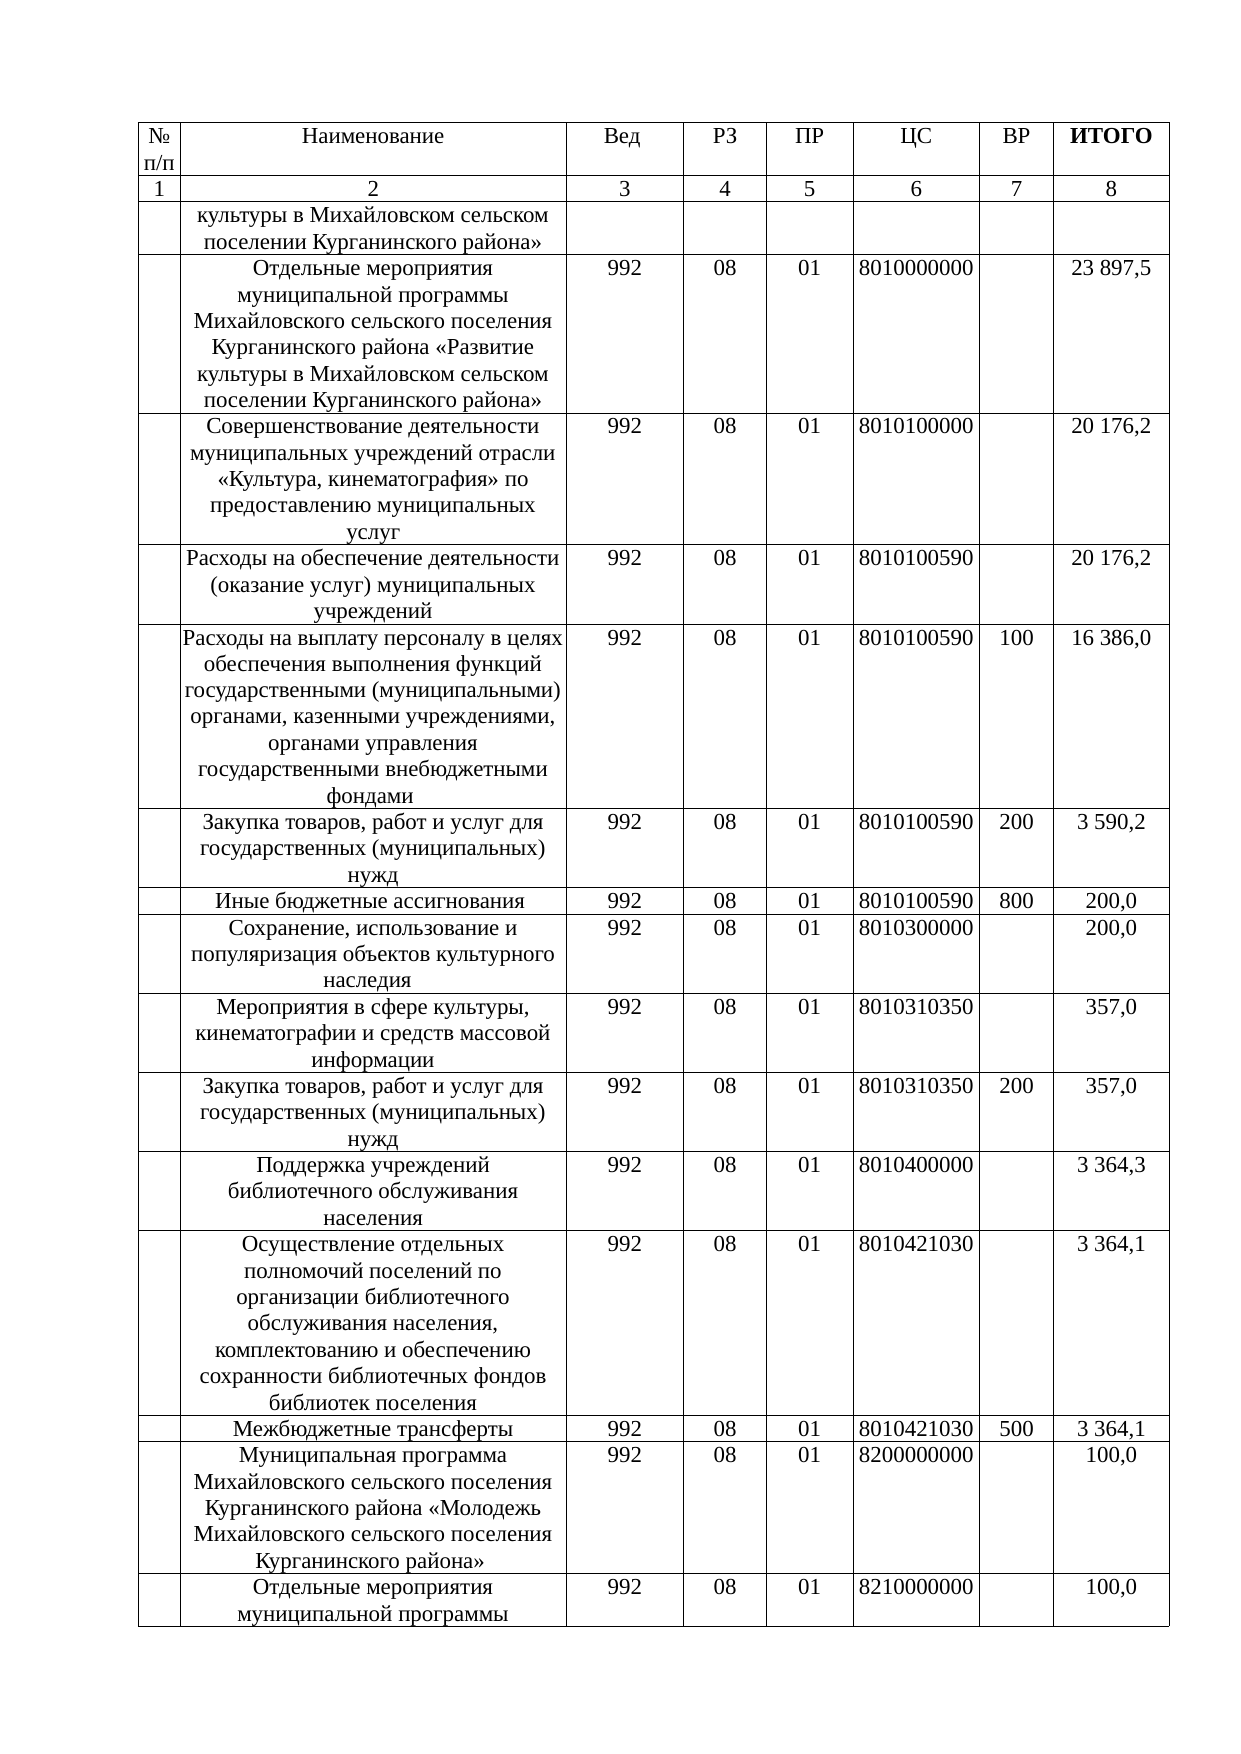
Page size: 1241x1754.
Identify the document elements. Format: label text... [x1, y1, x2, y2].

table_cell 08 [684, 414, 766, 544]
table_header Наименование [181, 123, 566, 175]
table_cell 800 [980, 888, 1053, 914]
table_cell [980, 202, 1053, 254]
table_cell Расходы на обеспечение деятельности (оказание услуг) муниципальных учреждений [181, 545, 566, 623]
table_cell 992 [567, 809, 683, 887]
table_cell 992 [567, 915, 683, 993]
table_cell Отдельные мероприятия муниципальной программы [181, 1574, 566, 1626]
table_cell 7 [980, 176, 1053, 201]
table_cell 01 [767, 809, 853, 887]
table_cell 8010100000 [854, 414, 979, 544]
table_cell 08 [684, 1231, 766, 1415]
table_cell 1 [139, 176, 180, 201]
table_cell Отдельные мероприятия муниципальной программы Михайловского сельского поселения Курганинского района «Развитие культуры в Михайловском сельском поселении Курганинского района» [181, 255, 566, 412]
table_cell 8010100590 [854, 625, 979, 808]
table_cell 992 [567, 1574, 683, 1626]
table_cell 8010421030 [854, 1231, 979, 1415]
table_cell 500 [980, 1416, 1053, 1441]
table_cell 3 364,1 [1054, 1416, 1169, 1441]
table_cell 08 [684, 1442, 766, 1573]
table_cell [139, 545, 180, 623]
table_cell 8 [1054, 176, 1169, 201]
table_cell 200,0 [1054, 915, 1169, 993]
table_cell 992 [567, 1442, 683, 1573]
table_cell 01 [767, 545, 853, 623]
table_cell 08 [684, 994, 766, 1072]
table_cell 01 [767, 1073, 853, 1151]
table_cell 3 590,2 [1054, 809, 1169, 887]
table_cell [1054, 202, 1169, 254]
table_cell [767, 202, 853, 254]
table_cell [980, 414, 1053, 544]
table_cell 01 [767, 1231, 853, 1415]
table_cell 100,0 [1054, 1574, 1169, 1626]
table_cell 992 [567, 625, 683, 808]
table_cell 992 [567, 414, 683, 544]
table_cell 8010310350 [854, 1073, 979, 1151]
table_cell 01 [767, 1574, 853, 1626]
table_cell 992 [567, 1073, 683, 1151]
table_cell Закупка товаров, работ и услуг для государственных (муниципальных) нужд [181, 809, 566, 887]
table_cell 08 [684, 1574, 766, 1626]
table_cell 8010100590 [854, 545, 979, 623]
table_cell 23 897,5 [1054, 255, 1169, 412]
table_cell [139, 1416, 180, 1441]
table_cell 992 [567, 1231, 683, 1415]
table_cell Осуществление отдельных полномочий поселений по организации библиотечного обслуживания населения, комплектованию и обеспечению сохранности библиотечных фондов библиотек поселения [181, 1231, 566, 1415]
table_cell 8210000000 [854, 1574, 979, 1626]
table_cell 200,0 [1054, 888, 1169, 914]
table_cell [854, 202, 979, 254]
table_cell [139, 994, 180, 1072]
table_cell 992 [567, 1416, 683, 1441]
table_cell [139, 915, 180, 993]
table_cell Расходы на выплату персоналу в целях обеспечения выполнения функций государственными (муниципальными) органами, казенными учреждениями, органами управления государственными внебюджетными фондами [181, 625, 566, 808]
table_header ИТОГО [1054, 123, 1169, 175]
table_cell [980, 545, 1053, 623]
table_cell 992 [567, 994, 683, 1072]
table_cell 08 [684, 255, 766, 412]
table_cell 992 [567, 1152, 683, 1230]
table_cell 01 [767, 255, 853, 412]
table_cell [139, 202, 180, 254]
table_cell [139, 1442, 180, 1573]
table_cell 100,0 [1054, 1442, 1169, 1573]
table_cell [139, 809, 180, 887]
table_cell 200 [980, 809, 1053, 887]
table_cell 08 [684, 1416, 766, 1441]
table_cell [980, 915, 1053, 993]
table_cell 8010100590 [854, 809, 979, 887]
table_cell 08 [684, 545, 766, 623]
table_cell [139, 1231, 180, 1415]
table_cell [139, 1574, 180, 1626]
table_cell [980, 1442, 1053, 1573]
table_cell [980, 1231, 1053, 1415]
table_cell 6 [854, 176, 979, 201]
table_cell 992 [567, 545, 683, 623]
table_cell 3 [567, 176, 683, 201]
table_cell 01 [767, 625, 853, 808]
table_cell [139, 1152, 180, 1230]
table_cell 20 176,2 [1054, 414, 1169, 544]
table_cell 992 [567, 255, 683, 412]
table_cell [139, 414, 180, 544]
table_cell [980, 1574, 1053, 1626]
table_cell 20 176,2 [1054, 545, 1169, 623]
table_cell Совершенствование деятельности муниципальных учреждений отрасли «Культура, кинематография» по предоставлению муниципальных услуг [181, 414, 566, 544]
table_header ВР [980, 123, 1053, 175]
table_cell 5 [767, 176, 853, 201]
table_cell 01 [767, 1416, 853, 1441]
table_cell 01 [767, 915, 853, 993]
table_cell [139, 1073, 180, 1151]
table_cell 8200000000 [854, 1442, 979, 1573]
table_cell [980, 255, 1053, 412]
table_cell 08 [684, 915, 766, 993]
table_cell 01 [767, 414, 853, 544]
table_cell Иные бюджетные ассигнования [181, 888, 566, 914]
table_cell 01 [767, 1152, 853, 1230]
table_cell 01 [767, 994, 853, 1072]
table_cell 4 [684, 176, 766, 201]
table_cell 16 386,0 [1054, 625, 1169, 808]
table_cell 08 [684, 625, 766, 808]
table_cell 3 364,1 [1054, 1231, 1169, 1415]
table_header № п/п [139, 123, 180, 175]
table_header ЦС [854, 123, 979, 175]
table_cell 200 [980, 1073, 1053, 1151]
table_cell 8010000000 [854, 255, 979, 412]
table_cell [684, 202, 766, 254]
table_cell Мероприятия в сфере культуры, кинематографии и средств массовой информации [181, 994, 566, 1072]
table_cell 8010310350 [854, 994, 979, 1072]
table_cell [980, 994, 1053, 1072]
table_cell 08 [684, 888, 766, 914]
table_cell культуры в Михайловском сельском поселении Курганинского района» [181, 202, 566, 254]
table_cell 3 364,3 [1054, 1152, 1169, 1230]
table_cell 8010100590 [854, 888, 979, 914]
table_header ПР [767, 123, 853, 175]
table_cell [139, 255, 180, 412]
table_cell 8010400000 [854, 1152, 979, 1230]
table_cell Поддержка учреждений библиотечного обслуживания населения [181, 1152, 566, 1230]
table_cell Закупка товаров, работ и услуг для государственных (муниципальных) нужд [181, 1073, 566, 1151]
table_header РЗ [684, 123, 766, 175]
table_cell [980, 1152, 1053, 1230]
table_cell [139, 888, 180, 914]
table_cell 01 [767, 1442, 853, 1573]
table_cell [139, 625, 180, 808]
table_cell 08 [684, 1152, 766, 1230]
table_cell 100 [980, 625, 1053, 808]
table_header Вед [567, 123, 683, 175]
table_cell 8010421030 [854, 1416, 979, 1441]
table_cell 8010300000 [854, 915, 979, 993]
table_cell Муниципальная программа Михайловского сельского поселения Курганинского района «Молодежь Михайловского сельского поселения Курганинского района» [181, 1442, 566, 1573]
table_cell Межбюджетные трансферты [181, 1416, 566, 1441]
table_cell 357,0 [1054, 1073, 1169, 1151]
table_cell 357,0 [1054, 994, 1169, 1072]
table_cell 992 [567, 888, 683, 914]
table_cell 08 [684, 1073, 766, 1151]
table_cell Сохранение, использование и популяризация объектов культурного наследия [181, 915, 566, 993]
table_cell [567, 202, 683, 254]
table_cell 08 [684, 809, 766, 887]
table_cell 2 [181, 176, 566, 201]
table_cell 01 [767, 888, 853, 914]
